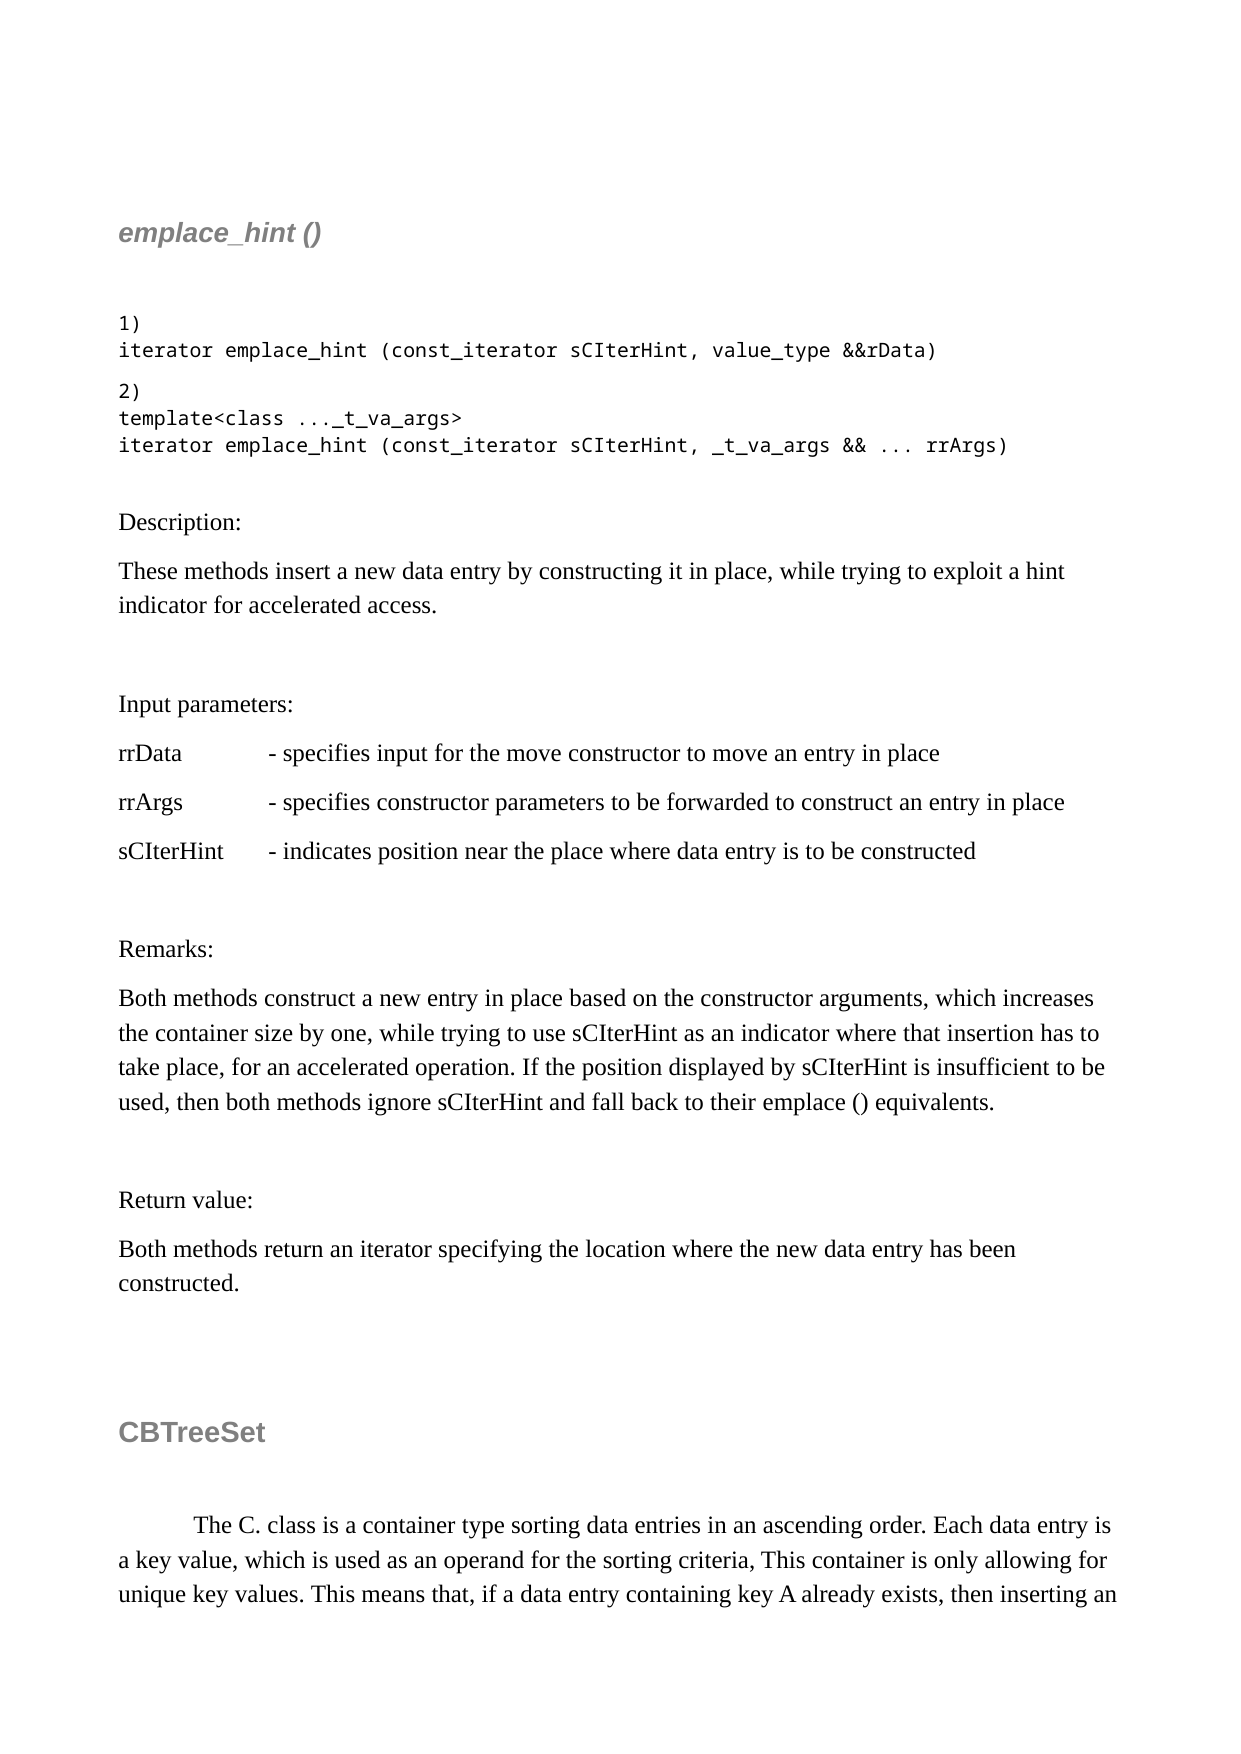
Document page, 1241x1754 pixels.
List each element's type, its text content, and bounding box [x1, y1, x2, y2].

text Input parameters: [118, 689, 1122, 717]
text The C. class is a container type sorting data entries in an ascending order. Each data entry is a key value, which is used as an operand for the sorting criteria, This container is only allowing for unique key values. This means that, if a data entry containing key A already exists, then inserting an [118, 1511, 1122, 1608]
text iterator emplace_hint (const_iterator sCIterHint, _t_va_args && ... rrArgs) [118, 431, 1122, 458]
text iterator emplace_hint (const_iterator sCIterHint, value_type &&rData) [118, 337, 1122, 364]
text rrData - specifies input for the move constructor to move an entry in place [118, 738, 1122, 767]
text 2) [118, 377, 1122, 404]
text rrArgs - specifies constructor parameters to be forwarded to construct an entry in place [118, 787, 1122, 816]
text Return value: [118, 1185, 1122, 1213]
text sCIterHint - indicates position near the place where data entry is to be constructed [118, 836, 1122, 865]
text Description: [118, 507, 1122, 536]
text 1) [118, 310, 1122, 337]
text Both methods construct a new entry in place based on the constructor arguments, which increases the container size by one, while trying to use sCIterHint as an indicator where that insertion has to take place, for an accelerated operation. If the position displayed by sCIterHint is insufficient to be used, then both methods ignore sCIterHint and fall back to their emplace () equivalents. [118, 983, 1122, 1115]
subtitle CBTreeSet [118, 1415, 1122, 1449]
text template<class ..._t_va_args> [118, 404, 1122, 431]
text Remarks: [118, 934, 1122, 963]
subtitle emplace_hint () [118, 216, 1122, 248]
text Both methods return an iterator specifying the location where the new data entry has been constructed. [118, 1234, 1122, 1297]
text These methods insert a new data entry by constructing it in place, while trying to exploit a hint indicator for accelerated access. [118, 556, 1122, 619]
